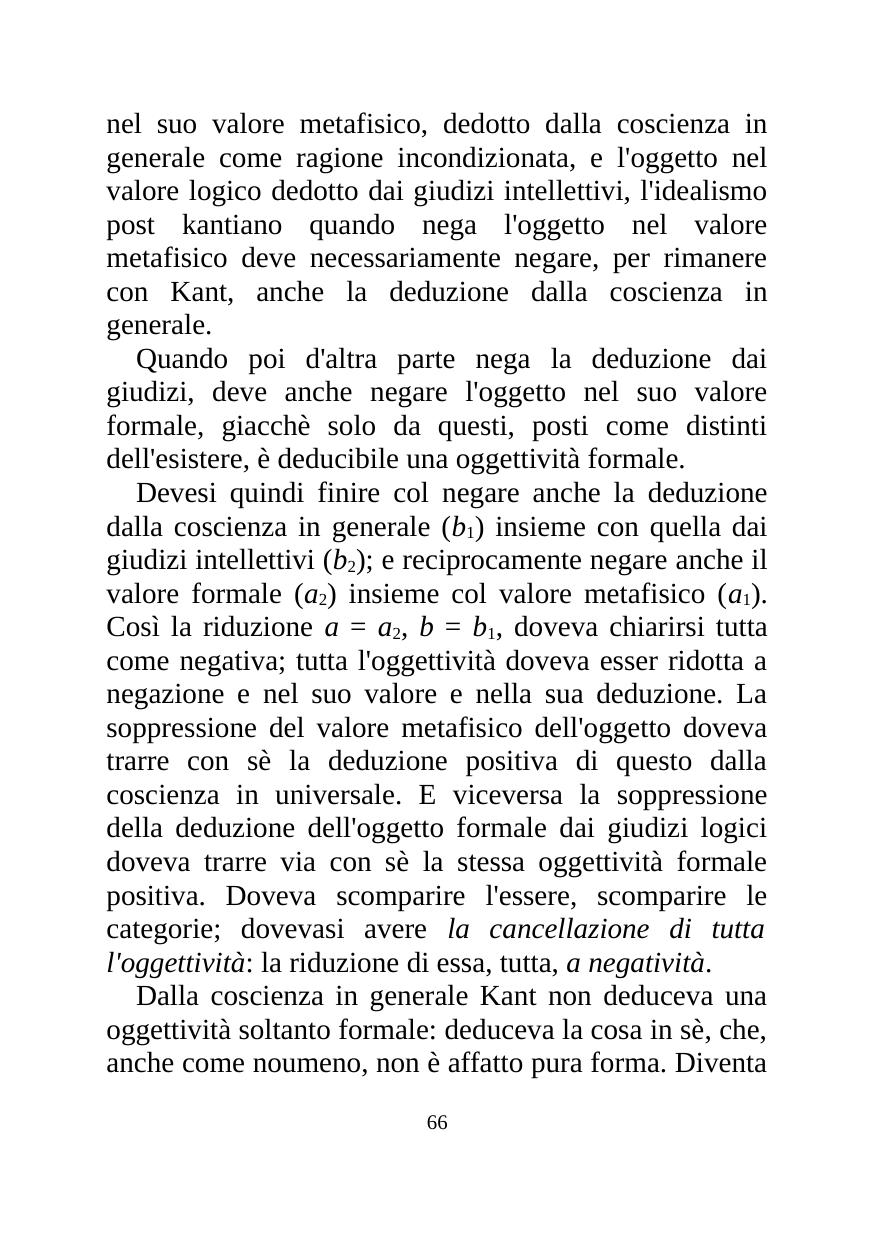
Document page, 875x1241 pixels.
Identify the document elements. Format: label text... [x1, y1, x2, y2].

text Devesi quindi finire col negare anche la deduzione dalla coscienza in generale (b1) insieme con quella dai giudizi intellettivi (b2); e reciprocamente negare anche il valore formale (a2) insieme col valore metafisico (a1). Così la riduzione a = a2, b = b1, doveva chiarirsi tutta come negativa; tutta l'oggettività doveva esser ridotta a negazione e nel suo valore e nella sua deduzione. La soppressione del valore metafisico dell'oggetto doveva trarre con sè la deduzione positiva di questo dalla coscienza in universale. E viceversa la soppressione della deduzione dell'oggetto formale dai giudizi logici doveva trarre via con sè la stessa oggettività formale positiva. Doveva scomparire l'essere, scomparire le categorie; dovevasi avere la cancellazione di tutta l'oggettività: la riduzione di essa, tutta, a negatività. [106, 475, 768, 978]
text Quando poi d'altra parte nega la deduzione dai giudizi, deve anche negare l'oggetto nel suo valore formale, giacchè solo da questi, posti come distinti dell'esistere, è deducibile una oggettività formale. [106, 341, 768, 475]
text Dalla coscienza in generale Kant non deduceva una oggettività soltanto formale: deduceva la cosa in sè, che, anche come noumeno, non è affatto pura forma. Diventa [106, 978, 768, 1079]
text nel suo valore metafisico, dedotto dalla coscienza in generale come ragione incondizionata, e l'oggetto nel valore logico dedotto dai giudizi intellettivi, l'idealismo post kantiano quando nega l'oggetto nel valore metafisico deve necessariamente negare, per rimanere con Kant, anche la deduzione dalla coscienza in generale. [106, 106, 768, 341]
